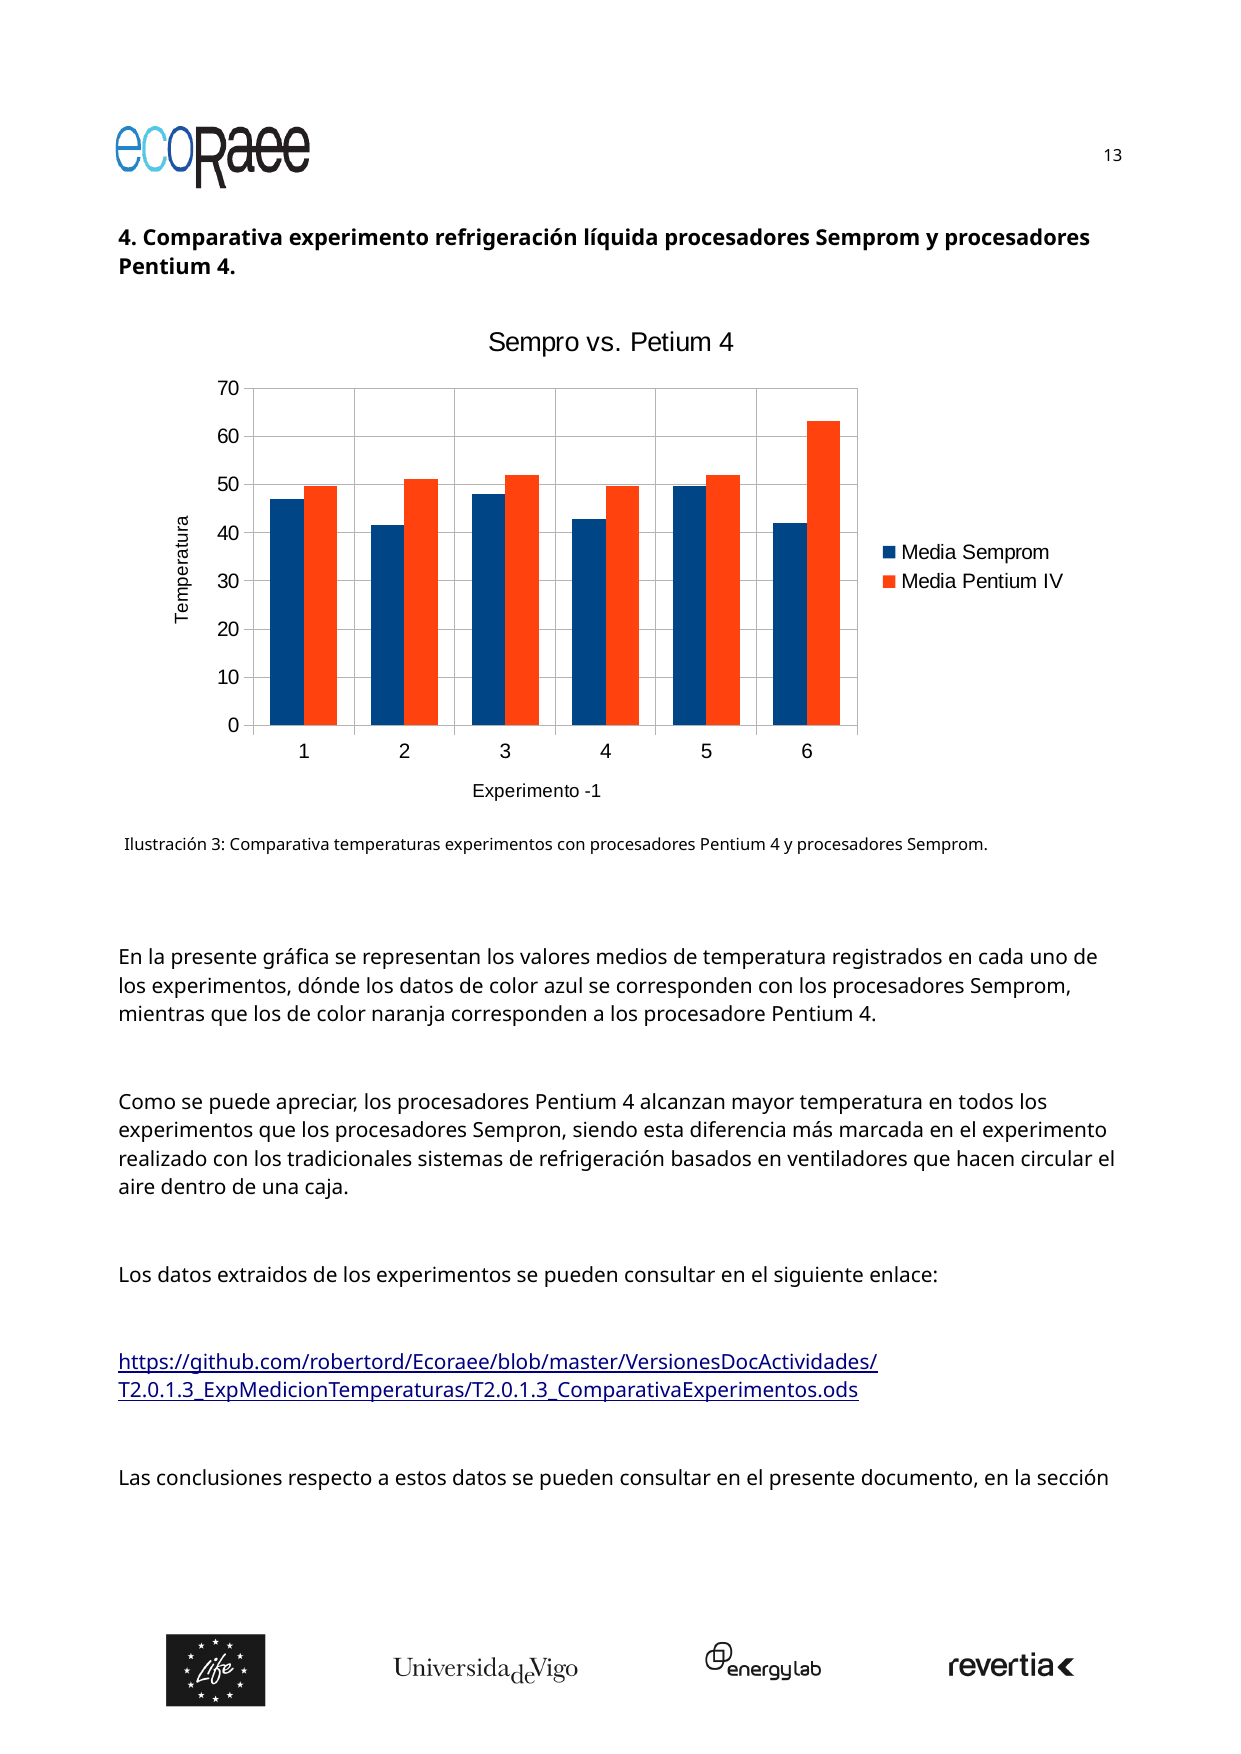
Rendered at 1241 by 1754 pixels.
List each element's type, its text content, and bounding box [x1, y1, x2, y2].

text 4. Comparativa experimento refrigeración líquida procesadores Semprom y procesadores Pentium 4. [118, 221, 1122, 281]
text Las conclusiones respecto a estos datos se pueden consultar en el presente documento, en la sección [118, 1463, 1122, 1492]
picture [114, 124, 311, 190]
text Los datos extraidos de los experimentos se pueden consultar en el siguiente enlace: [118, 1260, 1122, 1288]
text Ilustración 3: Comparativa temperaturas experimentos con procesadores Pentium 4 y procesadores Semprom. [124, 340, 1122, 855]
text En la presente gráfica se representan los valores medios de temperatura registrados en cada uno de los experimentos, dónde los datos de color azul se corresponden con los procesadores Semprom, mientras que los de color naranja corresponden a los procesadore Pentium 4. [118, 942, 1122, 1028]
text https://github.com/robertord/Ecoraee/blob/master/VersionesDocActividades/T2.0.1.3_ExpMedicionTemperaturas/T2.0.1.3_ComparativaExperimentos.ods [118, 1347, 1122, 1404]
text Como se puede apreciar, los procesadores Pentium 4 alcanzan mayor temperatura en todos los experimentos que los procesadores Sempron, siendo esta diferencia más marcada en el experimento realizado con los tradicionales sistemas de refrigeración basados en ventiladores que hacen circular el aire dentro de una caja. [118, 1087, 1122, 1201]
picture [118, 1514, 1123, 1754]
